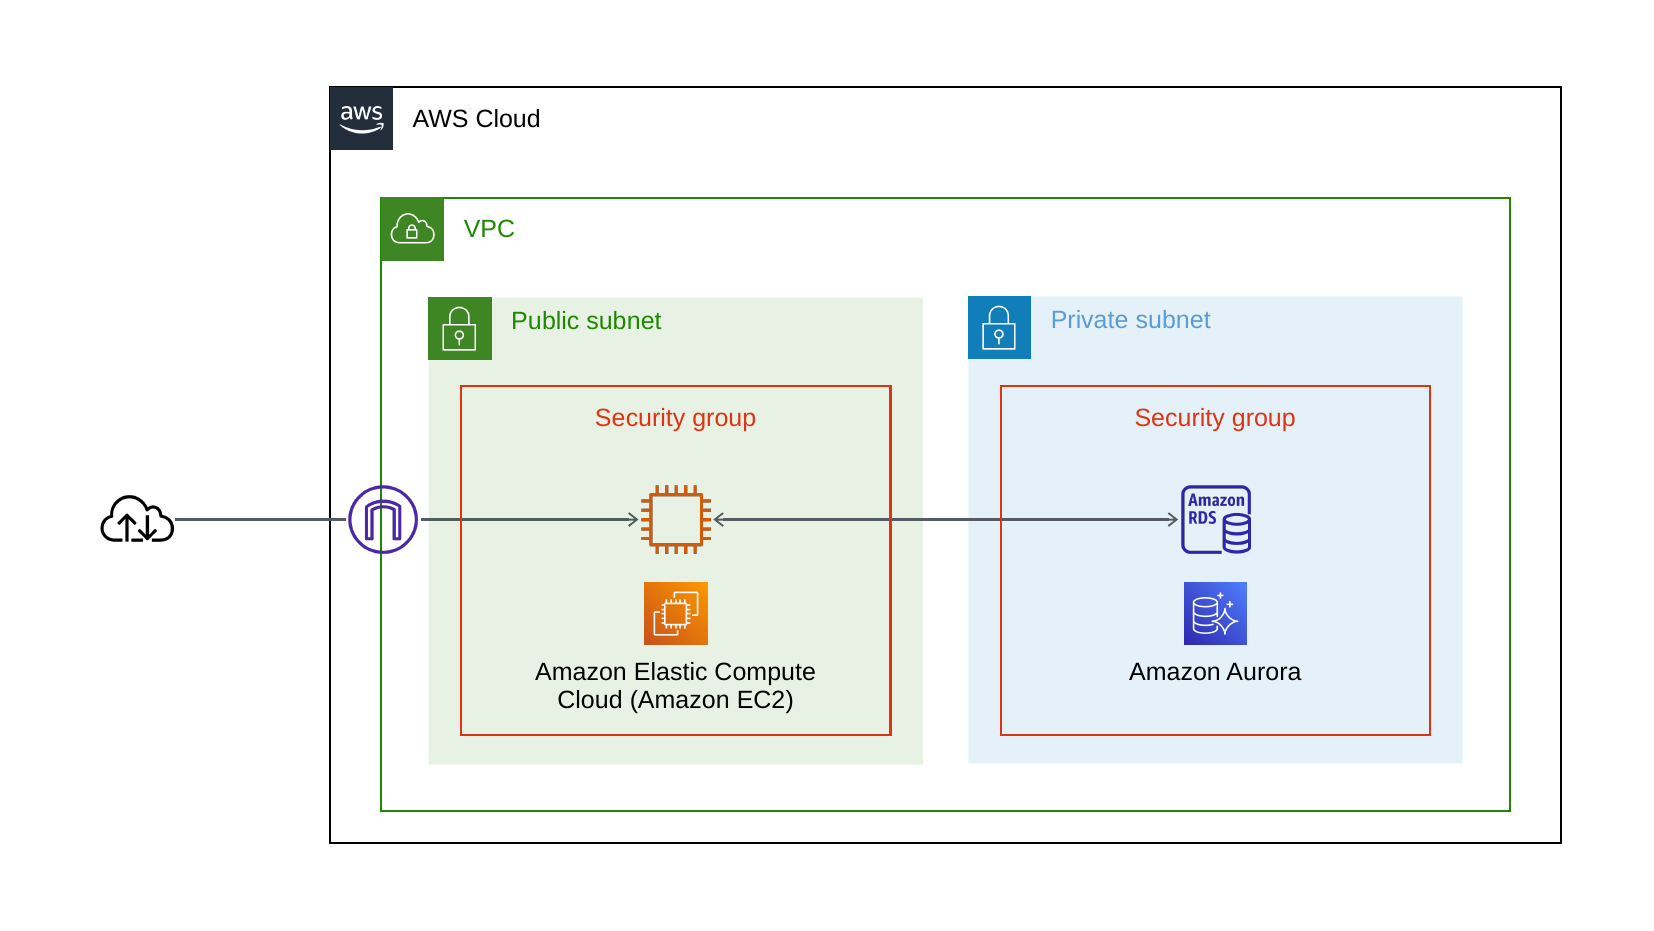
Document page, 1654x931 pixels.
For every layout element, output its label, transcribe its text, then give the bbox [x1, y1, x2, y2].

text_box Amazon Elastic Compute Cloud (Amazon EC2) [518, 650, 834, 722]
text_box Private subnet [968, 296, 1463, 764]
picture [330, 87, 393, 150]
text_box Security group [461, 386, 891, 735]
picture [428, 297, 492, 360]
picture [98, 480, 176, 559]
text_box Public subnet [428, 297, 924, 765]
picture [345, 482, 421, 558]
picture [381, 197, 444, 261]
text_box Amazon Aurora [1114, 650, 1317, 694]
text_box Security group [1000, 386, 1431, 735]
text_box AWS Cloud [330, 87, 1562, 843]
picture [644, 582, 708, 645]
picture [968, 296, 1031, 359]
text_box VPC [381, 197, 1511, 812]
picture [638, 482, 714, 558]
